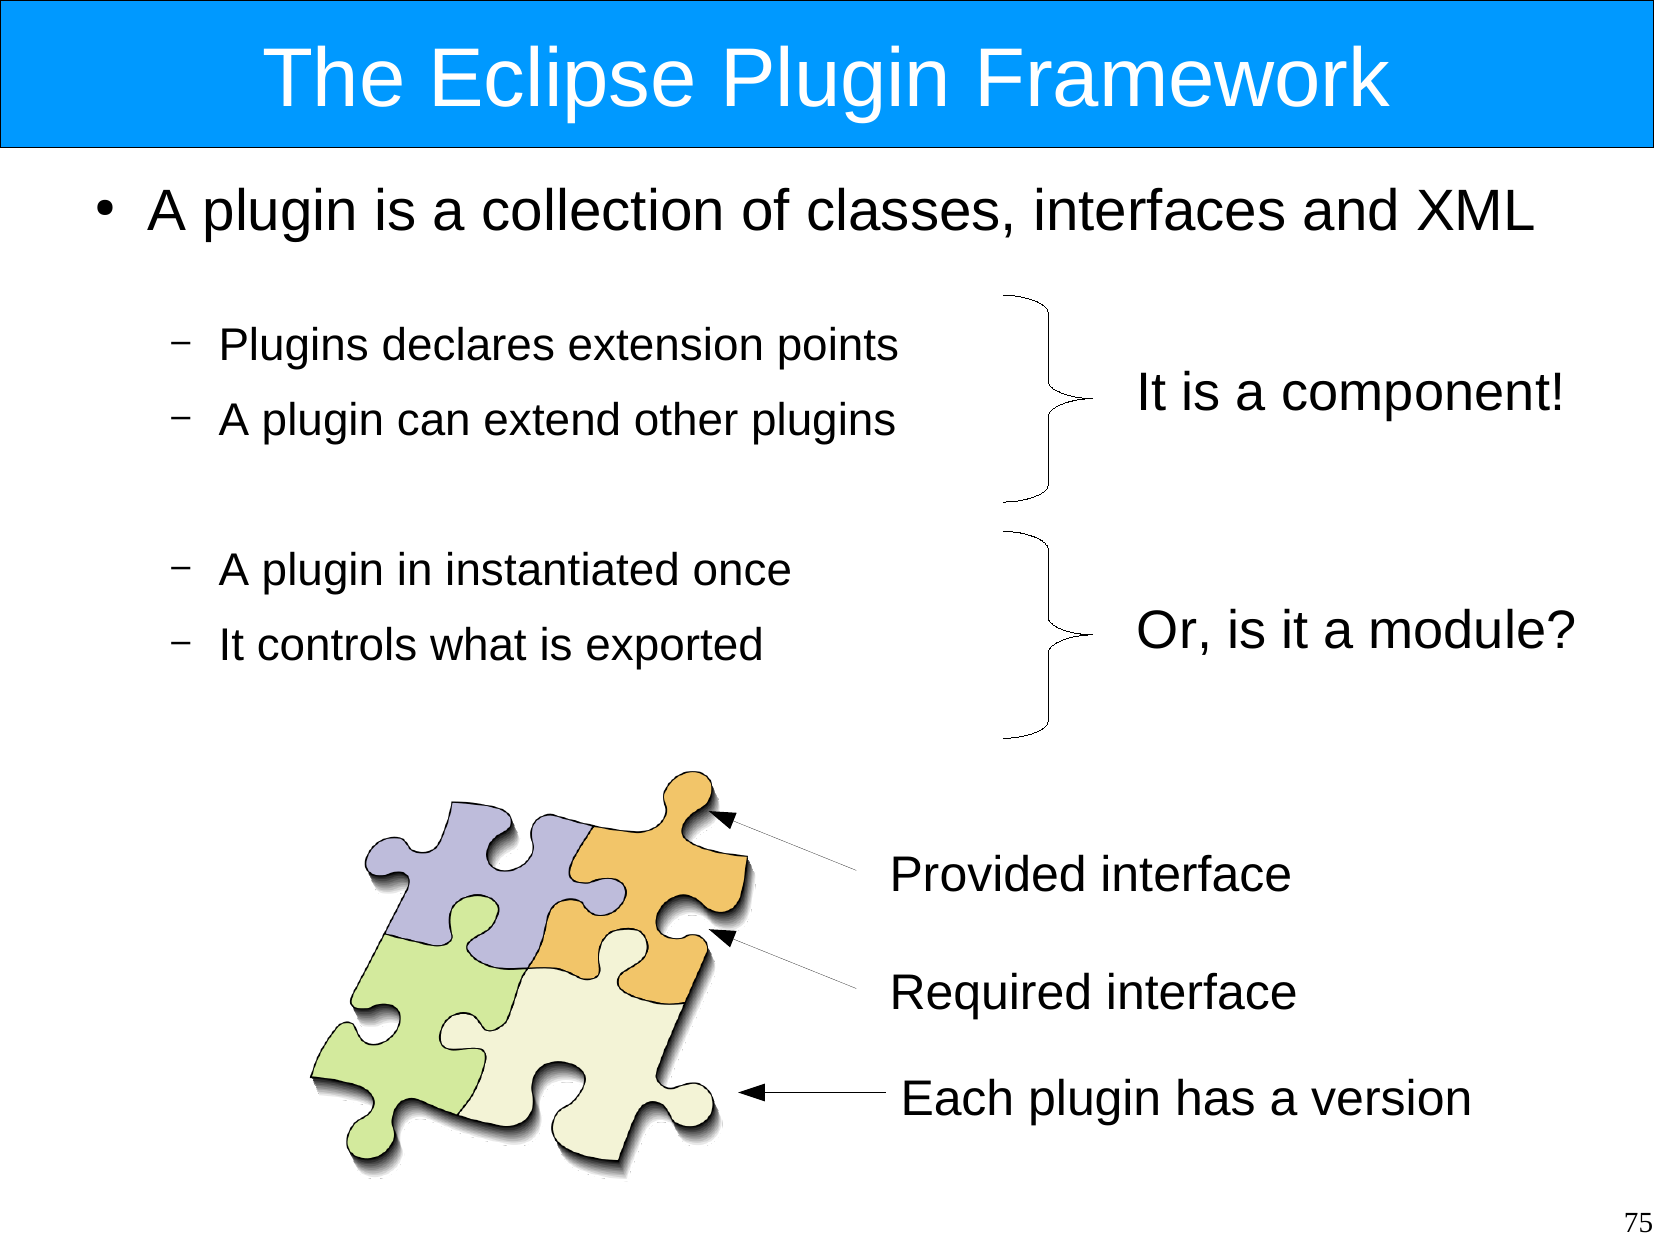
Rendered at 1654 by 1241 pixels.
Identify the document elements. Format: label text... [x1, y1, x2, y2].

list A plugin is a collection of classes, interfaces and XML Plugins declares extension points A plugin can extend other plugins A plugin in instantiated once It controls what is exported [76, 177, 1565, 1196]
text_box Provided interface [874, 838, 1308, 910]
picture [295, 757, 766, 1182]
text_box Required interface [874, 956, 1313, 1028]
title The Eclipse Plugin Framework [82, 21, 1571, 135]
text_box Or, is it a module? [1122, 591, 1592, 668]
text_box Each plugin has a version [885, 1062, 1488, 1134]
text_box It is a component! [1122, 354, 1581, 430]
